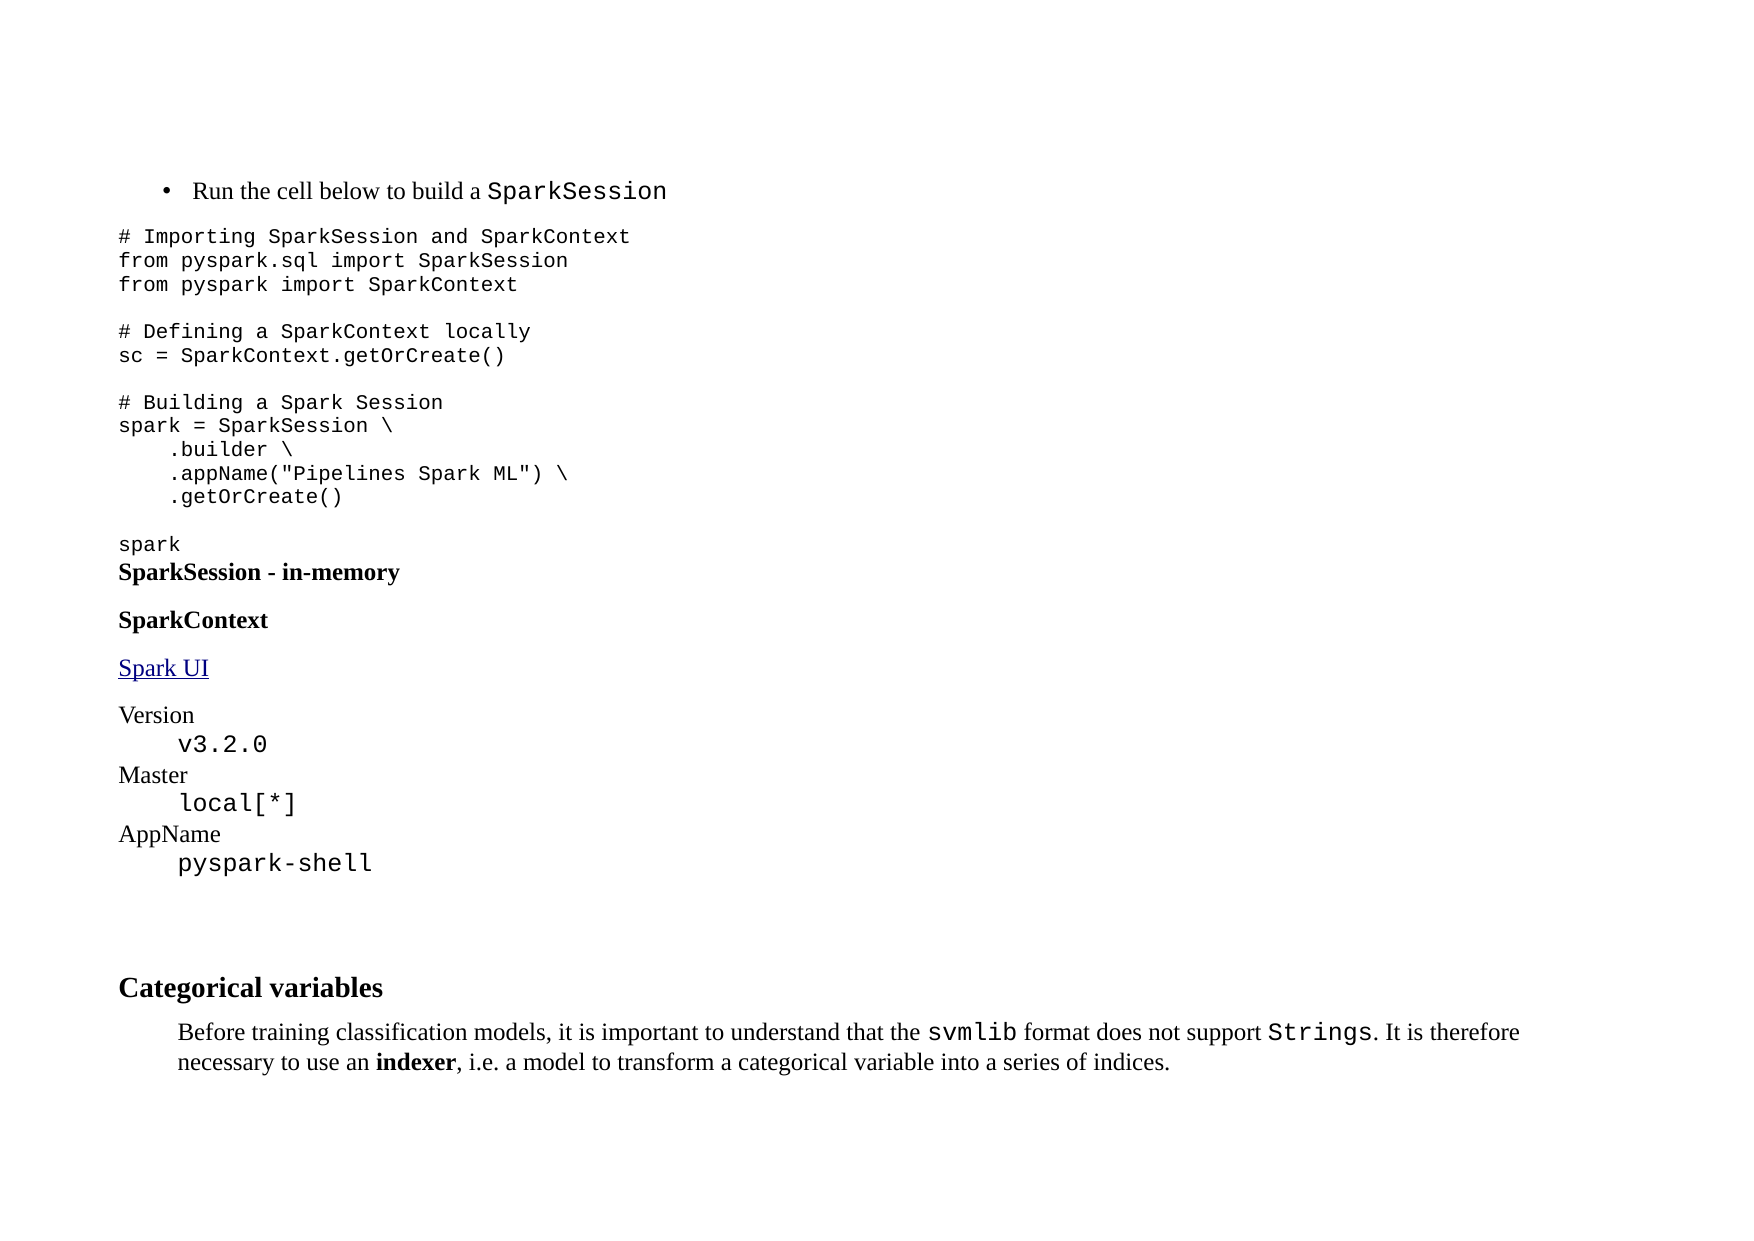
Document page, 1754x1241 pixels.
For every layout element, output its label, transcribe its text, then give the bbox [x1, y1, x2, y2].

text spark = SparkSession \ [118, 416, 1636, 439]
subtitle Categorical variables [118, 971, 1636, 1004]
text Before training classification models, it is important to understand that the svmlib format does not support Strings. It is therefore necessary to use an indexer, i.e. a model to transform a categorical variable into a series of indices. [177, 1017, 1577, 1076]
subtitle AppName [118, 819, 1636, 848]
list Run the cell below to build a SparkSession [162, 176, 1636, 207]
text .builder \ [118, 439, 1636, 463]
text # Defining a SparkContext locally [118, 321, 1636, 344]
subtitle Version [118, 700, 1636, 729]
list pyspark-shell [177, 848, 1636, 879]
text Spark UI [118, 653, 1636, 681]
text SparkContext [118, 605, 1636, 634]
list local[*] [177, 788, 1636, 819]
text sc = SparkContext.getOrCreate() [118, 344, 1636, 368]
text from pyspark.sql import SparkSession [118, 250, 1636, 274]
text .appName("Pipelines Spark ML") \ [118, 463, 1636, 486]
text # Importing SparkSession and SparkContext [118, 226, 1636, 250]
text # Building a Spark Session [118, 392, 1636, 416]
list v3.2.0 [177, 729, 1636, 760]
text from pyspark import SparkContext [118, 274, 1636, 297]
text .getOrCreate() [118, 486, 1636, 510]
text SparkSession - in-memory [118, 557, 1636, 586]
text spark [118, 534, 1636, 557]
subtitle Master [118, 760, 1636, 788]
